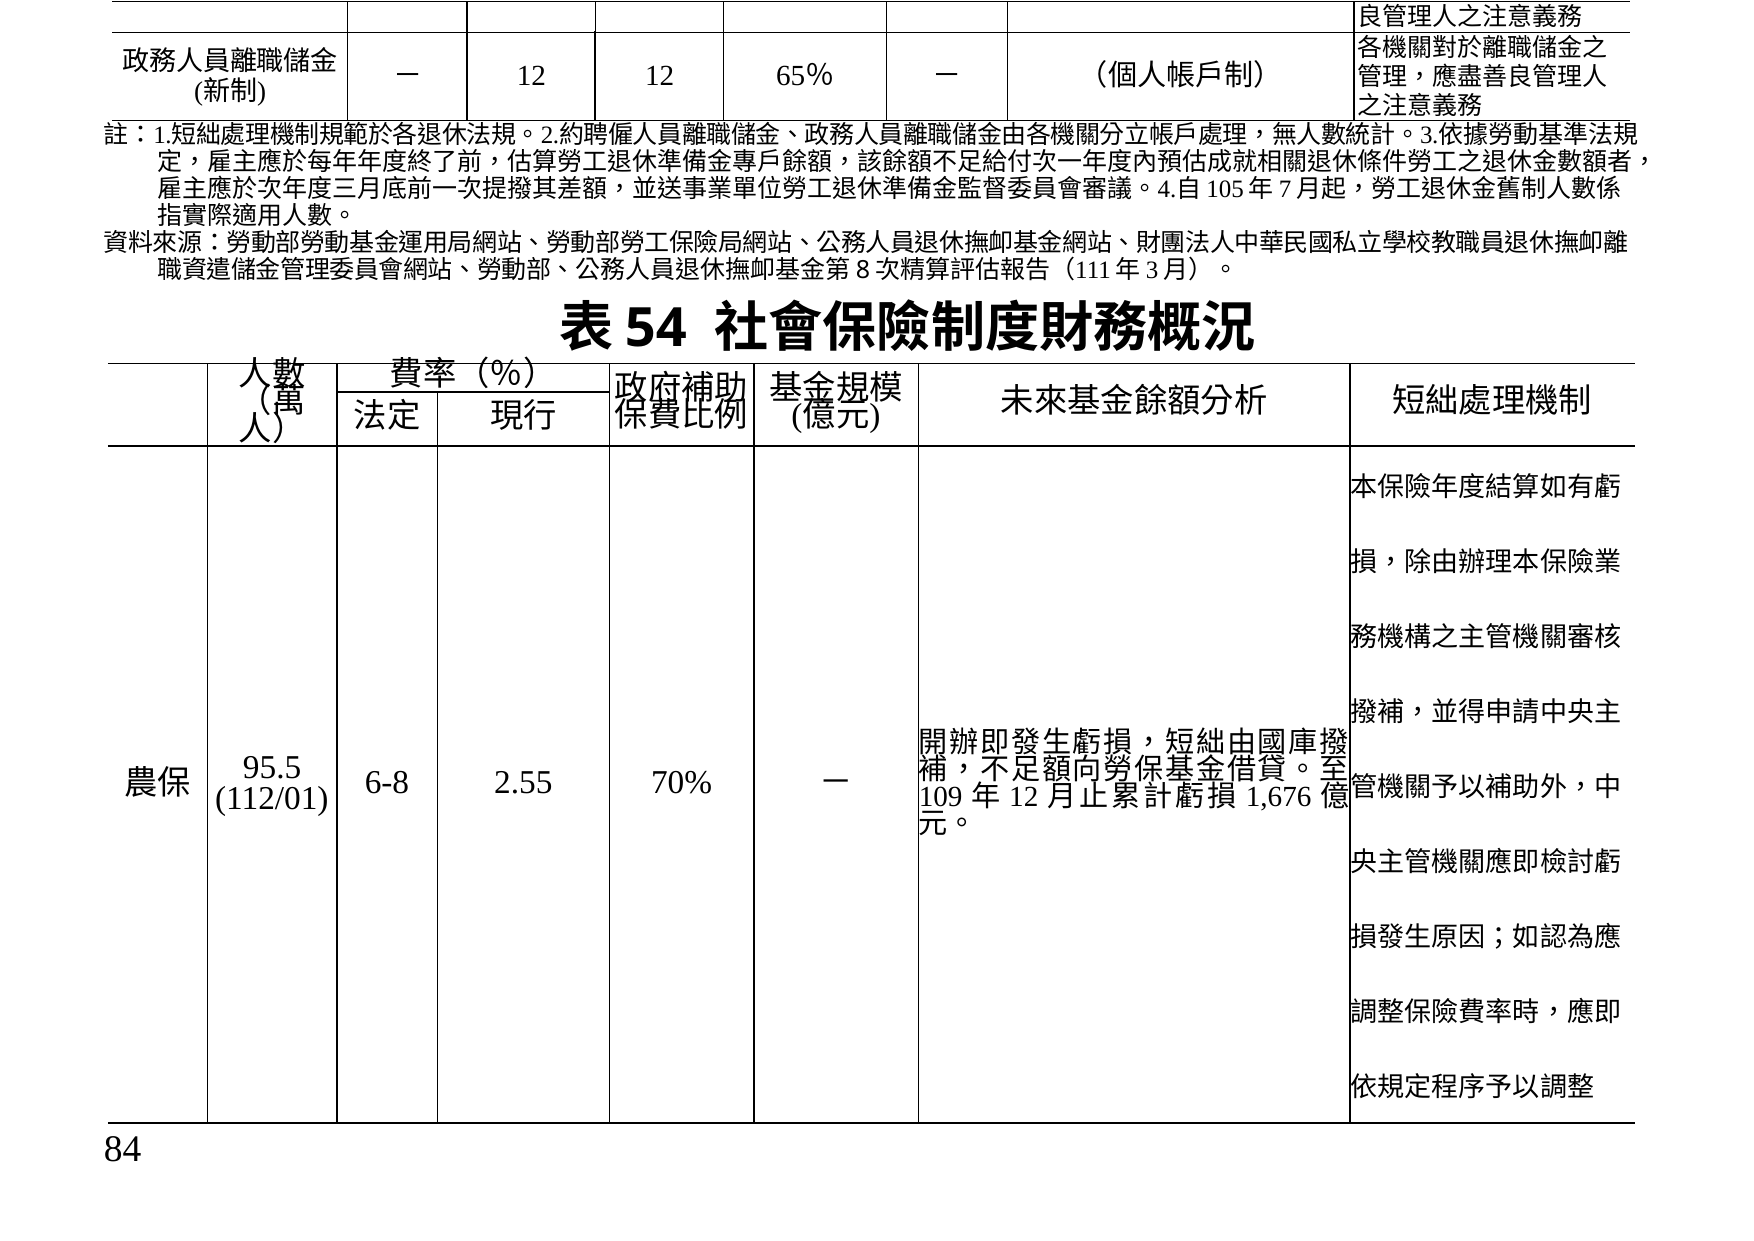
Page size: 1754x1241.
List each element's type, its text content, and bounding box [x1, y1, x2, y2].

table_cell － [887, 2, 1007, 31]
table_header 費率（％） [338, 364, 609, 391]
table_cell （個人帳戶制） [1008, 33, 1353, 120]
table_header 政府補助 保費比例 [610, 364, 753, 445]
table_cell － [755, 447, 918, 1122]
table_cell 各機關對於離職儲金之管理，應盡善良管理人之注意義務 [1355, 33, 1630, 120]
text 表54 社會保險制度財務概況 [103, 284, 1639, 363]
table_cell 95.5 (112/01) [208, 447, 336, 1122]
table_header 短絀處理機制 [1351, 364, 1635, 445]
text 資料來源：勞動部勞動基金運用局網站、勞動部勞工保險局網站、公務人員退休撫卹基金網站、財團法人中華民國私立學校教職員退休撫卹離職資遣儲金管理委員會網站、勞動部、公務人員退休撫卹基金第8次精算評估報告（111年3月）。 [103, 230, 1639, 284]
table_cell [468, 2, 595, 31]
table_cell [1008, 2, 1353, 31]
table_cell 本保險年度結算如有虧損，除由辦理本保險業務機構之主管機關審核撥補，並得申請中央主管機關予以補助外，中央主管機關應即檢討虧損發生原因；如認為應調整保險費率時，應即依規定程序予以調整 [1351, 447, 1635, 1122]
table_header [108, 364, 207, 445]
table_cell 6-8 [338, 447, 437, 1122]
table_cell － [348, 2, 466, 31]
table_cell [596, 2, 723, 31]
table_cell － [887, 33, 1007, 120]
table_cell 12 [468, 33, 594, 120]
table_cell 65％ [724, 33, 886, 120]
table_cell 開辦即發生虧損，短絀由國庫撥補，不足額向勞保基金借貸。至109年12月止累計虧損1,676億元。 [919, 447, 1349, 1122]
table_cell 法定 [338, 393, 437, 445]
table_cell [724, 2, 886, 31]
text 註：1.短絀處理機制規範於各退休法規。2.約聘僱人員離職儲金、政務人員離職儲金由各機關分立帳戶處理，無人數統計。3.依據勞動基準法規定，雇主應於每年年度終了前，估算勞工退休準備金專戶餘額，該餘額不足給付次一年度內預估成就相關退休條件勞工之退休金數額者，雇主應於次年度三月底前一次提撥其差額，並送事業單位勞工退休準備金監督委員會審議。4.自105年7月起，勞工退休金舊制人數係指實際適用人數。 [103, 121, 1639, 230]
table_header 基金規模 (億元) [755, 364, 918, 445]
table_cell [112, 2, 347, 31]
table_cell 良管理人之注意義務 [1355, 2, 1630, 31]
table_cell 政務人員離職儲金 (新制) [112, 33, 347, 120]
table_cell 12 [596, 33, 723, 120]
table_header 人數 （萬人） [208, 364, 336, 445]
table_cell 農保 [108, 447, 207, 1122]
table_cell 現行 [438, 393, 609, 445]
table_cell 70% [610, 447, 753, 1122]
table_cell － [348, 33, 466, 120]
table_header 未來基金餘額分析 [919, 364, 1349, 445]
table_cell 2.55 [438, 447, 609, 1122]
